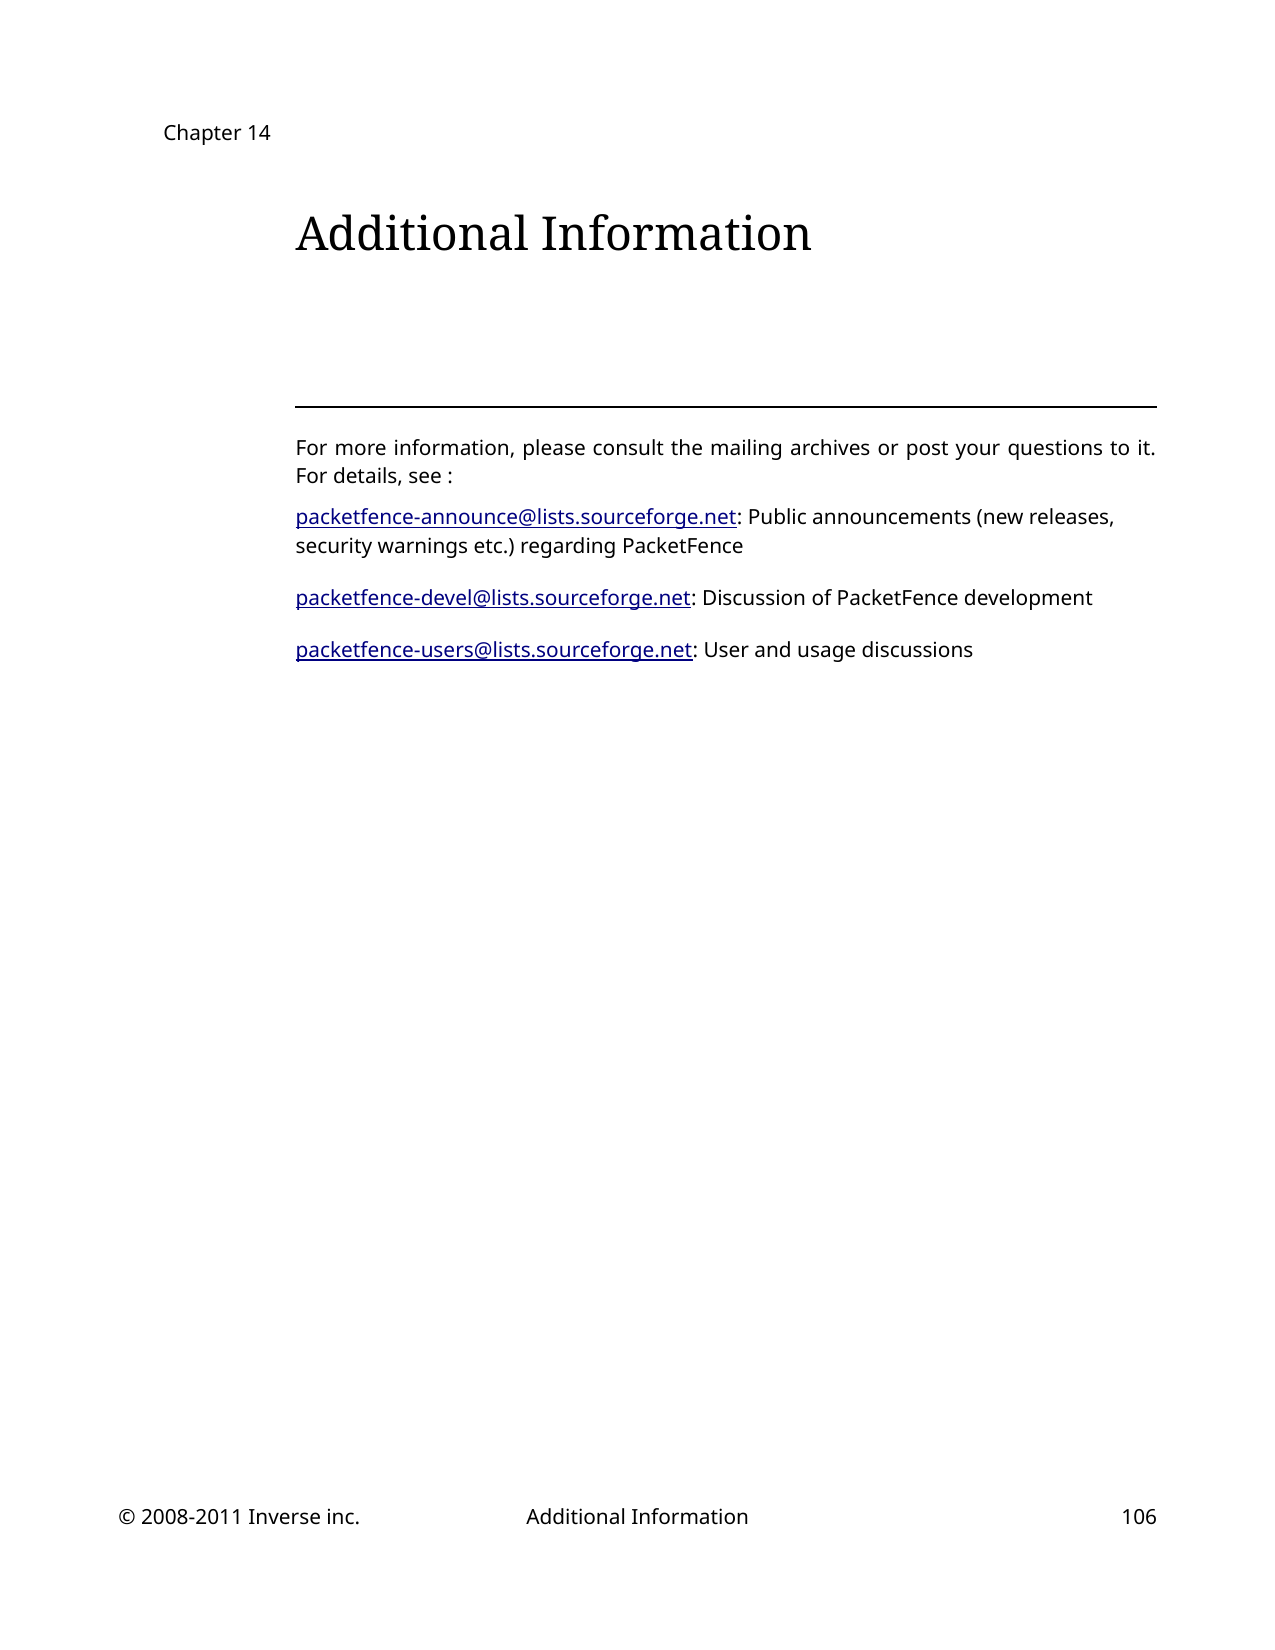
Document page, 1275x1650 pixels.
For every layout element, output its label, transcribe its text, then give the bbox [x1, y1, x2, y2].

text For more information, please consult the mailing archives or post your questions to it. For details, see : [295, 433, 1157, 490]
text packetfence-announce@lists.sourceforge.net: Public announcements (new releases, security warnings etc.) regarding PacketFence [295, 502, 1157, 559]
text packetfence-devel@lists.sourceforge.net: Discussion of PacketFence development [295, 583, 1157, 611]
text packetfence-users@lists.sourceforge.net: User and usage discussions [295, 635, 1157, 663]
subtitle Additional Information [295, 201, 1157, 406]
